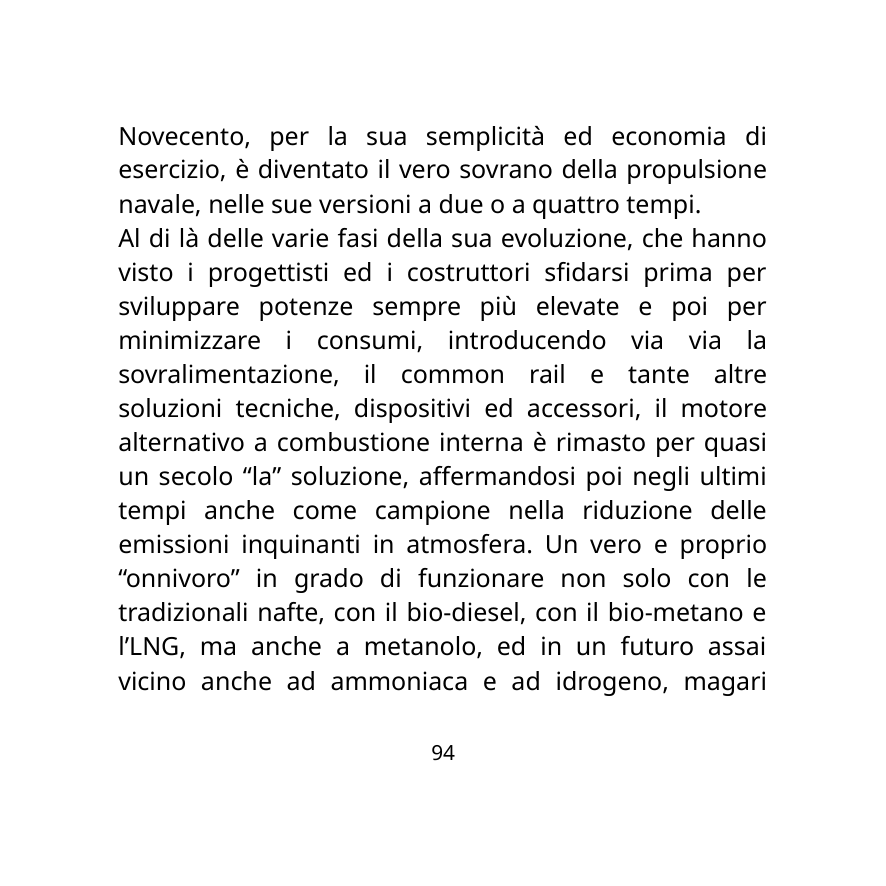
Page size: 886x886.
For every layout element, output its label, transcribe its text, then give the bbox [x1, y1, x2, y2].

text Novecento, per la sua semplicità ed economia di esercizio, è diventato il vero sovrano della propulsione navale, nelle sue versioni a due o a quattro tempi. [118, 118, 768, 220]
text Al di là delle varie fasi della sua evoluzione, che hanno visto i progettisti ed i costruttori sfidarsi prima per sviluppare potenze sempre più elevate e poi per minimizzare i consumi, introducendo via via la sovralimentazione, il common rail e tante altre soluzioni tecniche, dispositivi ed accessori, il motore alternativo a combustione interna è rimasto per quasi un secolo “la” soluzione, affermandosi poi negli ultimi tempi anche come campione nella riduzione delle emissioni inquinanti in atmosfera. Un vero e proprio “onnivoro” in grado di funzionare non solo con le tradizionali nafte, con il bio-diesel, con il bio-metano e l’LNG, ma anche a metanolo, ed in un futuro assai vicino anche ad ammoniaca e ad idrogeno, magari [118, 220, 768, 697]
